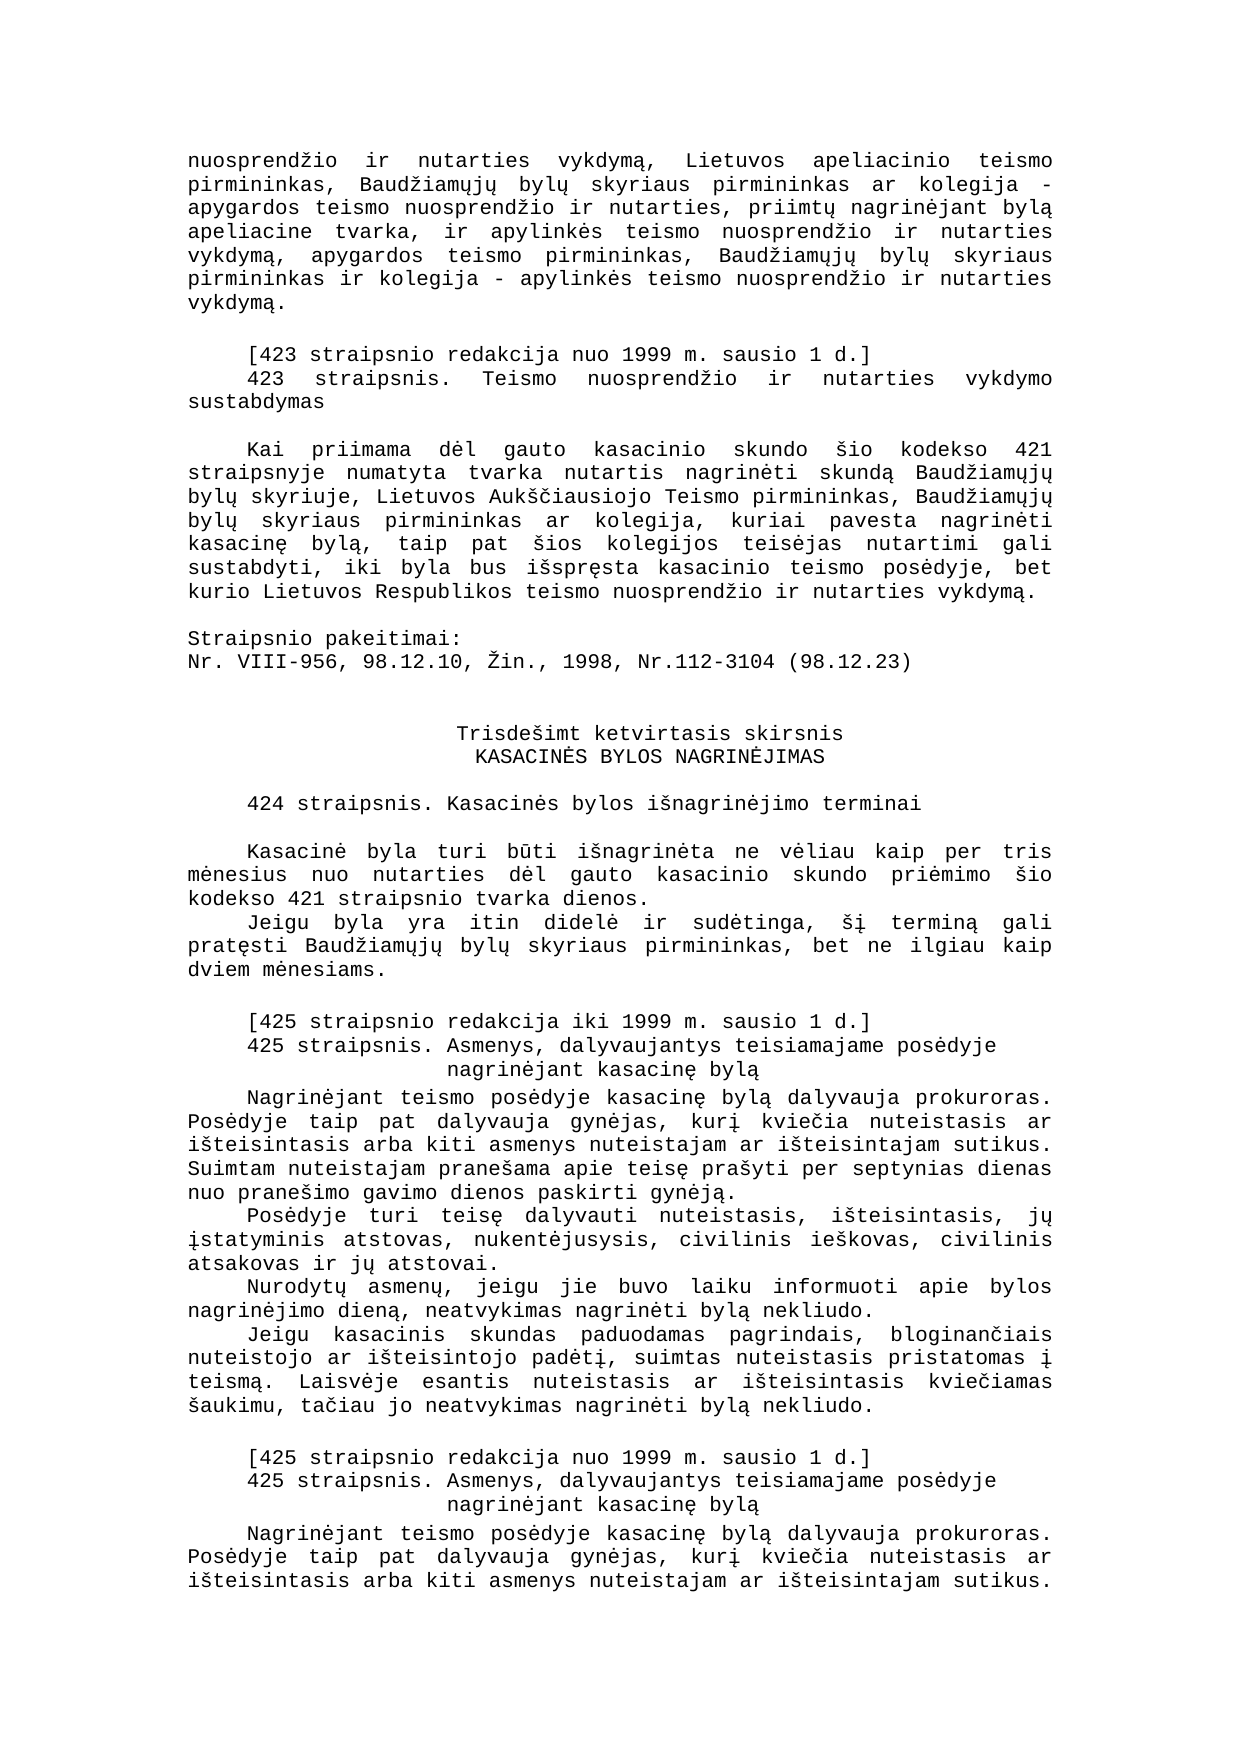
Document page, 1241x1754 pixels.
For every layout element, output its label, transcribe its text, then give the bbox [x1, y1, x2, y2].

text 425 straipsnis. Asmenys, dalyvaujantys teisiamajame posėdyje [187, 1471, 1053, 1494]
text KASACINĖS BYLOS NAGRINĖJIMAS [187, 746, 1053, 770]
text Kai priimama dėl gauto kasacinio skundo šio kodekso 421 straipsnyje numatyta tvarka nutartis nagrinėti skundą Baudžiamųjų bylų skyriuje, Lietuvos Aukščiausiojo Teismo pirmininkas, Baudžiamųjų bylų skyriaus pirmininkas ar kolegija, kuriai pavesta nagrinėti kasacinę bylą, taip pat šios kolegijos teisėjas nutartimi gali sustabdyti, iki byla bus išspręsta kasacinio teismo posėdyje, bet kurio Lietuvos Respublikos teismo nuosprendžio ir nutarties vykdymą. [187, 439, 1053, 604]
text [425 straipsnio redakcija nuo 1999 m. sausio 1 d.] [187, 1447, 1053, 1471]
text [425 straipsnio redakcija iki 1999 m. sausio 1 d.] [187, 1011, 1053, 1035]
text Nr. VIII-956, 98.12.10, Žin., 1998, Nr.112-3104 (98.12.23) [187, 652, 1053, 675]
text nagrinėjant kasacinę bylą [187, 1494, 1053, 1518]
text Jeigu kasacinis skundas paduodamas pagrindais, bloginančiais nuteistojo ar išteisintojo padėtį, suimtas nuteistasis pristatomas į teismą. Laisvėje esantis nuteistasis ar išteisintasis kviečiamas šaukimu, tačiau jo neatvykimas nagrinėti bylą nekliudo. [187, 1324, 1053, 1418]
text Trisdešimt ketvirtasis skirsnis [187, 722, 1053, 746]
text nagrinėjant kasacinę bylą [187, 1058, 1053, 1082]
text 424 straipsnis. Kasacinės bylos išnagrinėjimo terminai [187, 793, 1053, 817]
text 425 straipsnis. Asmenys, dalyvaujantys teisiamajame posėdyje [187, 1035, 1053, 1058]
text Nurodytų asmenų, jeigu jie buvo laiku informuoti apie bylos nagrinėjimo dieną, neatvykimas nagrinėti bylą nekliudo. [187, 1276, 1053, 1324]
text nuosprendžio ir nutarties vykdymą, Lietuvos apeliacinio teismo pirmininkas, Baudžiamųjų bylų skyriaus pirmininkas ar kolegija - apygardos teismo nuosprendžio ir nutarties, priimtų nagrinėjant bylą apeliacine tvarka, ir apylinkės teismo nuosprendžio ir nutarties vykdymą, apygardos teismo pirmininkas, Baudžiamųjų bylų skyriaus pirmininkas ir kolegija - apylinkės teismo nuosprendžio ir nutarties vykdymą. [187, 150, 1053, 316]
text Nagrinėjant teismo posėdyje kasacinę bylą dalyvauja prokuroras. Posėdyje taip pat dalyvauja gynėjas, kurį kviečia nuteistasis ar išteisintasis arba kiti asmenys nuteistajam ar išteisintajam sutikus. Suimtam nuteistajam pranešama apie teisę prašyti per septynias dienas nuo pranešimo gavimo dienos paskirti gynėją. [187, 1087, 1053, 1205]
text [423 straipsnio redakcija nuo 1999 m. sausio 1 d.] [187, 344, 1053, 368]
text Posėdyje turi teisę dalyvauti nuteistasis, išteisintasis, jų įstatyminis atstovas, nukentėjusysis, civilinis ieškovas, civilinis atsakovas ir jų atstovai. [187, 1205, 1053, 1276]
text Jeigu byla yra itin didelė ir sudėtinga, šį terminą gali pratęsti Baudžiamųjų bylų skyriaus pirmininkas, bet ne ilgiau kaip dviem mėnesiams. [187, 912, 1053, 983]
text Straipsnio pakeitimai: [187, 628, 1053, 652]
text Nagrinėjant teismo posėdyje kasacinę bylą dalyvauja prokuroras. Posėdyje taip pat dalyvauja gynėjas, kurį kviečia nuteistasis ar išteisintasis arba kiti asmenys nuteistajam ar išteisintajam sutikus. [187, 1523, 1053, 1594]
text 423 straipsnis. Teismo nuosprendžio ir nutarties vykdymo sustabdymas [187, 368, 1053, 415]
text Kasacinė byla turi būti išnagrinėta ne vėliau kaip per tris mėnesius nuo nutarties dėl gauto kasacinio skundo priėmimo šio kodekso 421 straipsnio tvarka dienos. [187, 841, 1053, 912]
